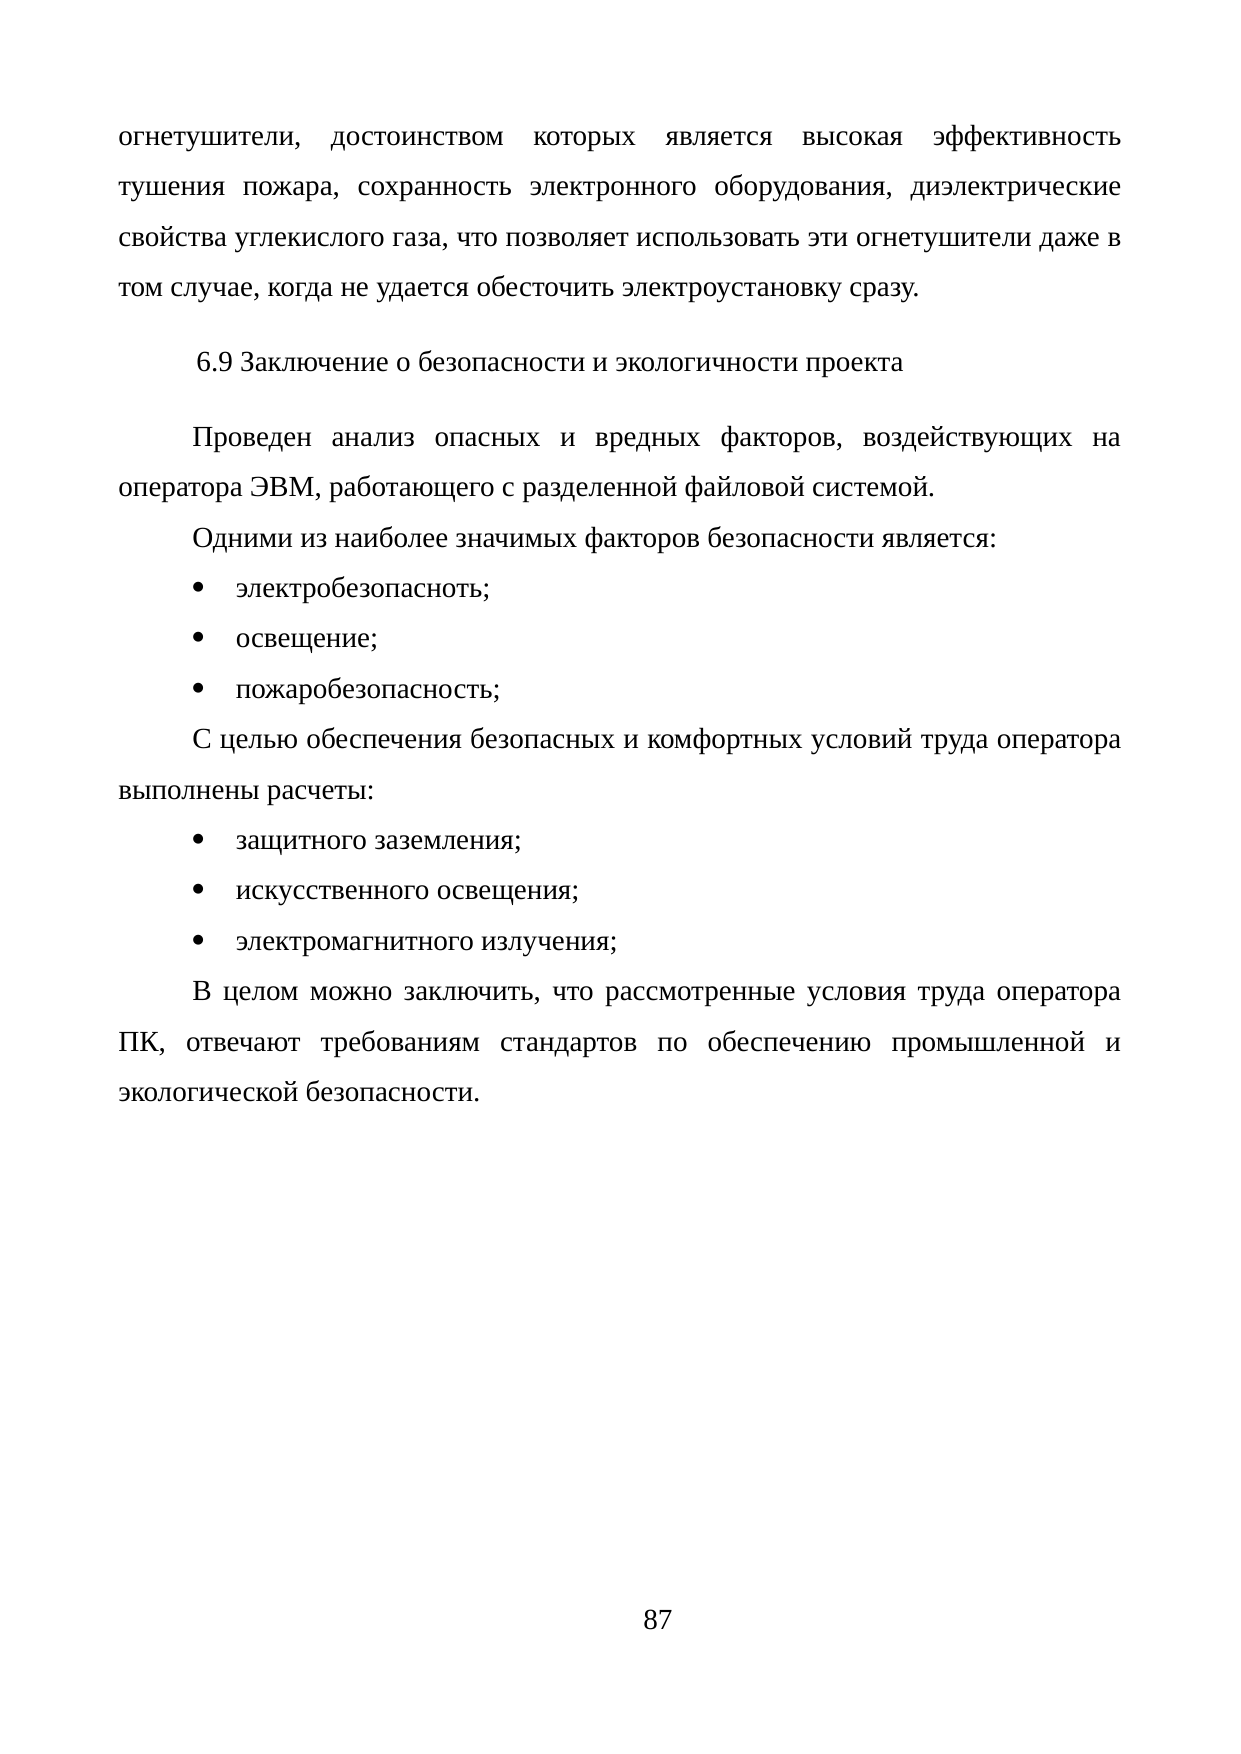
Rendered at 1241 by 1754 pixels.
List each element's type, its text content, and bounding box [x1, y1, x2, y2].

list электробезопасноть; [193, 570, 1122, 604]
list искусственного освещения; [193, 872, 1122, 906]
text В целом можно заключить, что рассмотренные условия труда оператора ПК, отвечают требованиям стандартов по обеспечению промышленной и экологической безопасности. [118, 973, 1122, 1107]
text Проведен анализ опасных и вредных факторов, воздействующих на оператора ЭВМ, работающего с разделенной файловой системой. [118, 419, 1122, 503]
text С целью обеспечения безопасных и комфортных условий труда оператора выполнены расчеты: [118, 721, 1122, 805]
list освещение; [193, 621, 1122, 654]
text огнетушители, достоинством которых является высокая эффективность тушения пожара, сохранность электронного оборудования, диэлектрические свойства углекислого газа, что позволяет использовать эти огнетушители даже в том случае, когда не удается обесточить электроустановку сразу. [118, 118, 1122, 303]
text Одними из наиболее значимых факторов безопасности является: [118, 520, 1122, 553]
list пожаробезопасность; [193, 671, 1122, 705]
list электромагнитного излучения; [193, 923, 1122, 957]
subtitle Заключение о безопасности и экологичности проекта [189, 344, 1122, 378]
list защитного заземления; [193, 822, 1122, 856]
